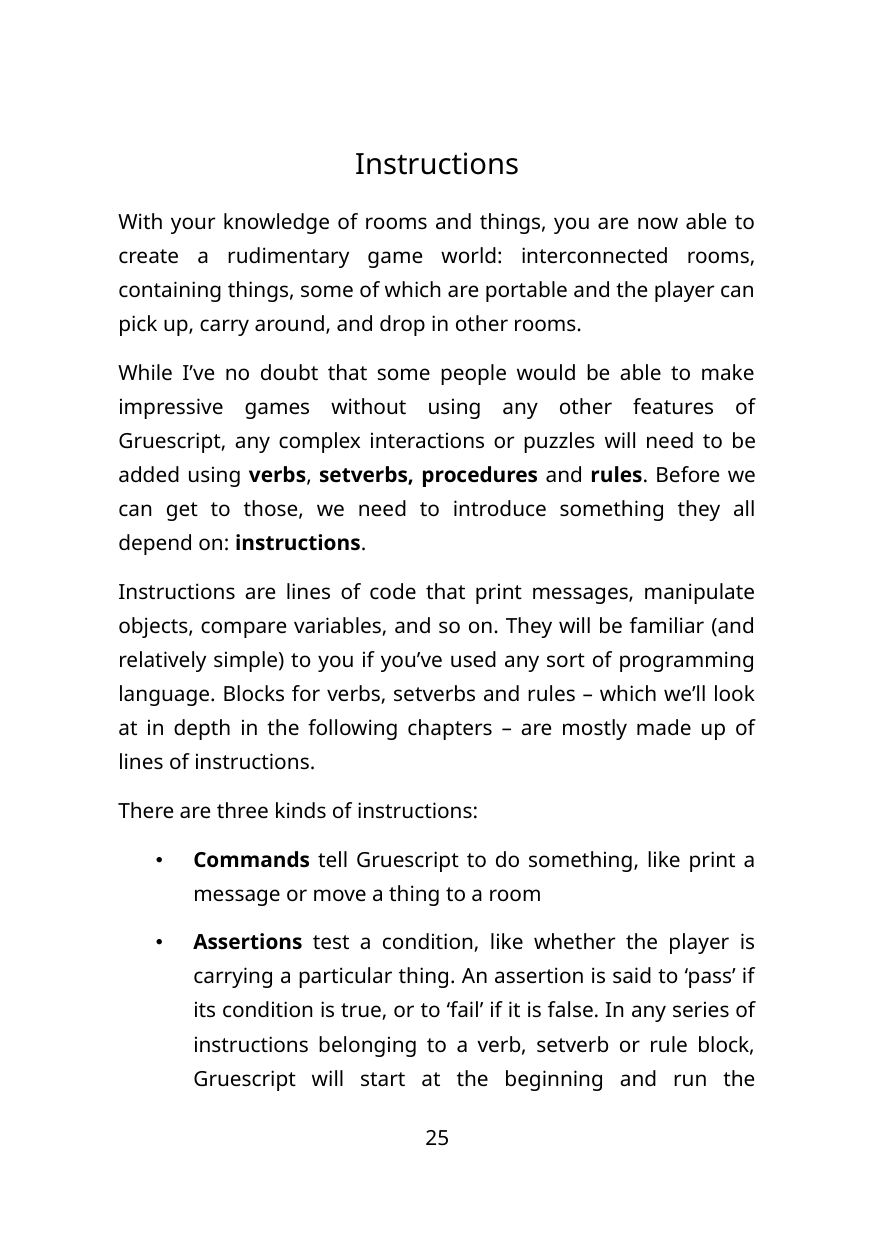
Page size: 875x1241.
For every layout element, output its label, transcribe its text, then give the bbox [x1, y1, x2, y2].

list Commands tell Gruescript to do something, like print a message or move a thing to a room [156, 845, 756, 907]
text With your knowledge of rooms and things, you are now able to create a rudimentary game world: interconnected rooms, containing things, some of which are portable and the player can pick up, carry around, and drop in other rooms. [118, 207, 756, 338]
subtitle Instructions [118, 143, 756, 183]
text While I’ve no doubt that some people would be able to make impressive games without using any other features of Gruescript, any complex interactions or puzzles will need to be added using verbs, setverbs, procedures and rules. Before we can get to those, we need to introduce something they all depend on: instructions. [118, 358, 756, 557]
text There are three kinds of instructions: [118, 796, 756, 824]
text Instructions are lines of code that print messages, manipulate objects, compare variables, and so on. They will be familiar (and relatively simple) to you if you’ve used any sort of programming language. Blocks for verbs, setverbs and rules – which we’ll look at in depth in the following chapters – are mostly made up of lines of instructions. [118, 577, 756, 776]
list Assertions test a condition, like whether the player is carrying a particular thing. An assertion is said to ‘pass’ if its condition is true, or to ‘fail’ if it is false. In any series of instructions belonging to a verb, setverb or rule block, Gruescript will start at the beginning and run the [156, 927, 756, 1092]
